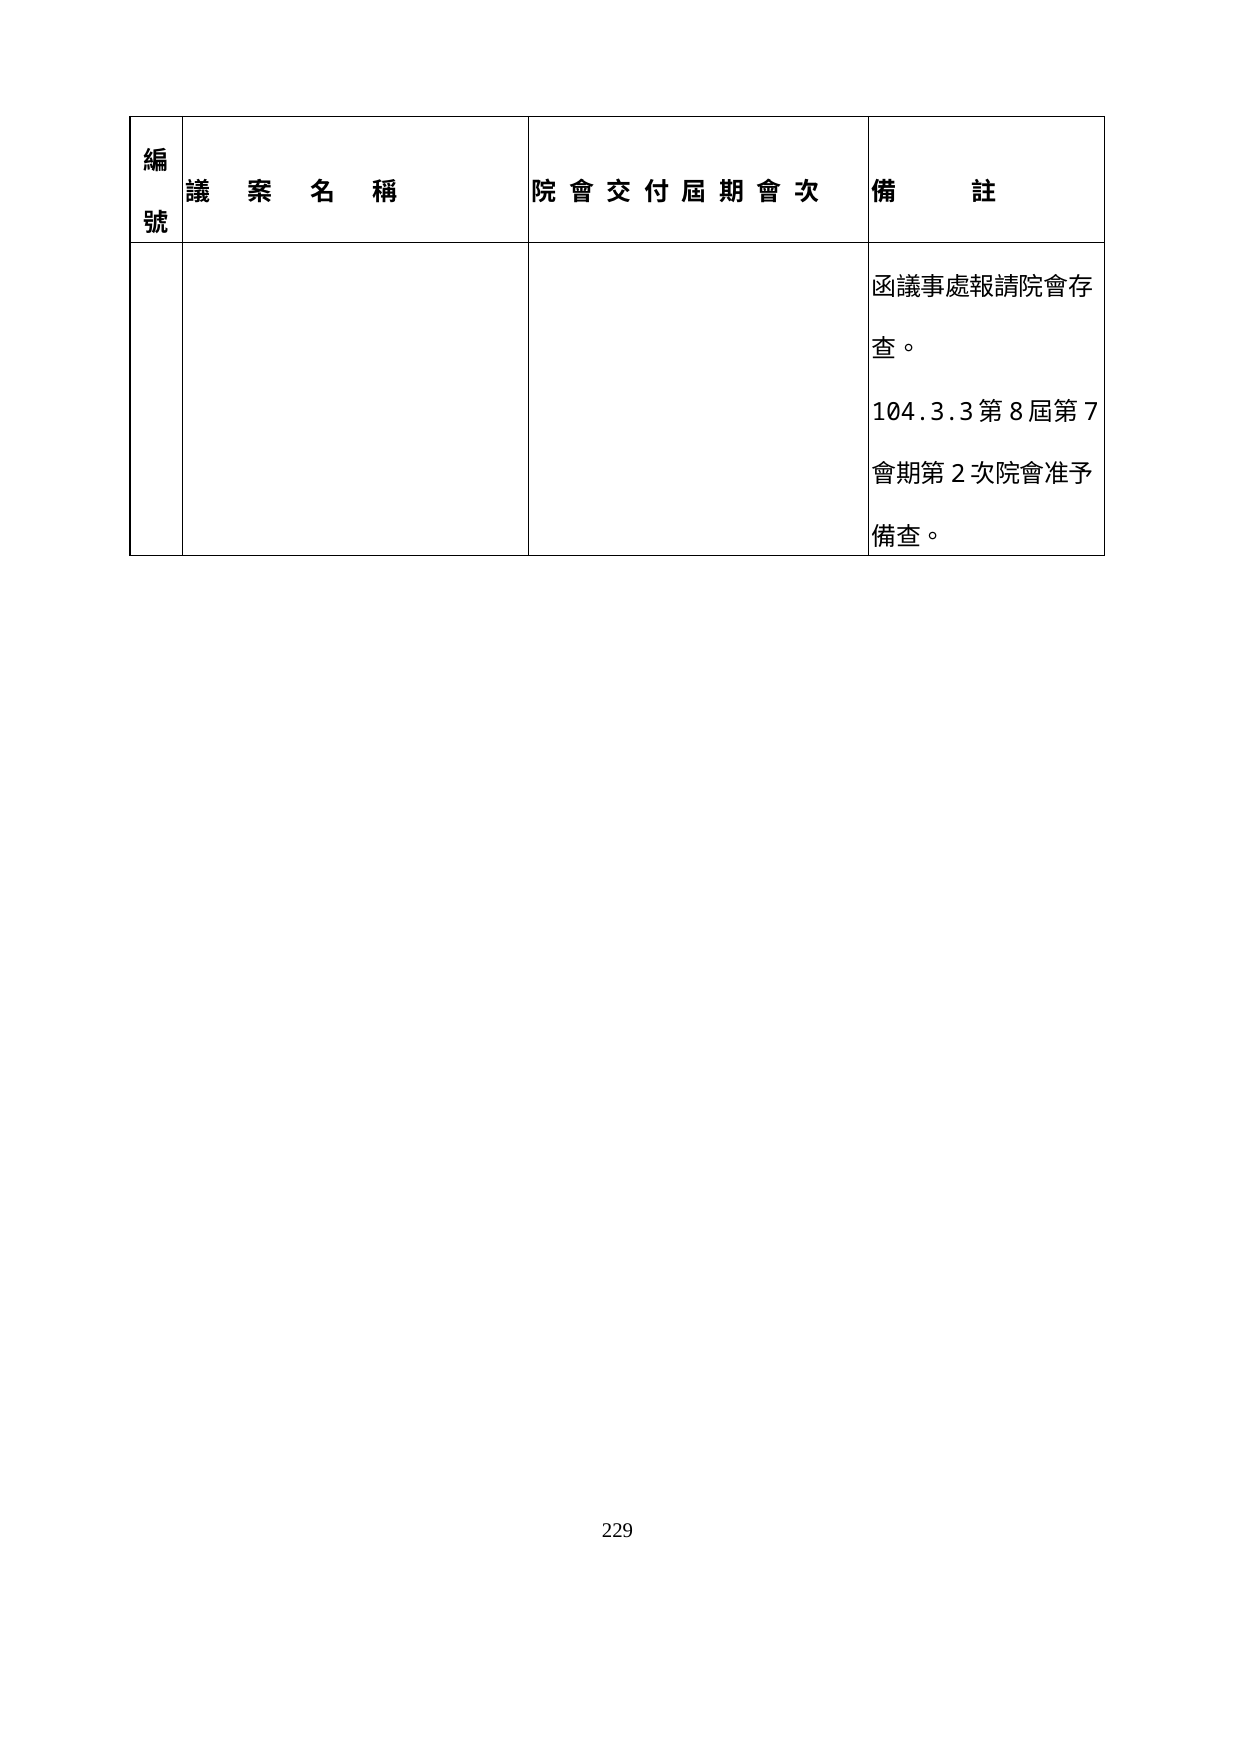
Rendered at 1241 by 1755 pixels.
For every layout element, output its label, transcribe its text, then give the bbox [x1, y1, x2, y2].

table_cell [183, 243, 528, 555]
table_cell [529, 243, 868, 555]
table_cell [131, 243, 182, 555]
table_header 院 會 交 付 屆 期 會 次 [529, 117, 868, 242]
table_header 備 註 [869, 117, 1104, 242]
table_header 議 案 名 稱 [183, 117, 528, 242]
table_cell 函議事處報請院會存查。 104.3.3第8屆第7會期第2次院會准予備查。 [869, 243, 1104, 555]
table_header 編號 [131, 117, 182, 242]
